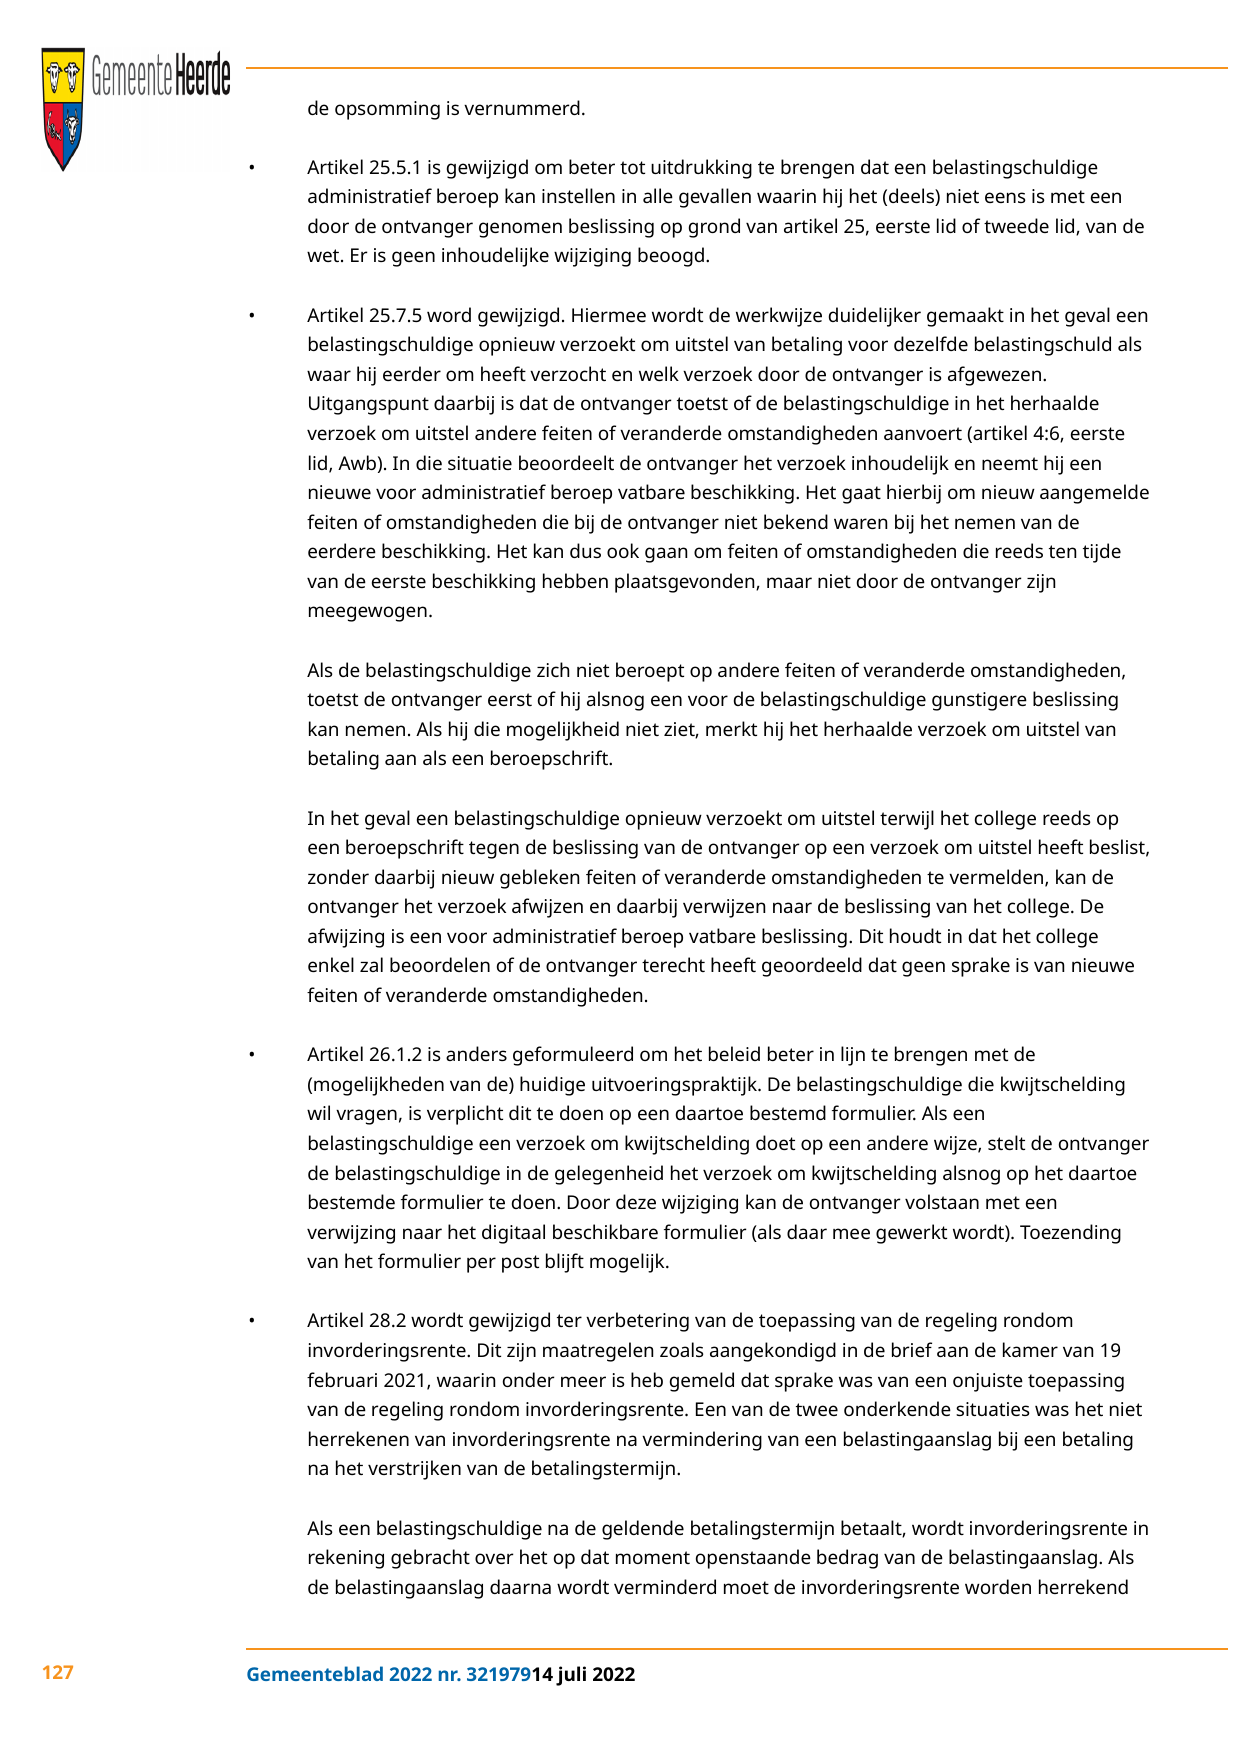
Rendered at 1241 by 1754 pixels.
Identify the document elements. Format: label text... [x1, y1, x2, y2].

list In het geval een belastingschuldige opnieuw verzoekt om uitstel terwijl het college reeds op een beroepschrift tegen de beslissing van de ontvanger op een verzoek om uitstel heeft beslist, zonder daarbij nieuw gebleken feiten of veranderde omstandigheden te vermelden, kan de ontvanger het verzoek afwijzen en daarbij verwijzen naar de beslissing van het college. De afwijzing is een voor administratief beroep vatbare beslissing. Dit houdt in dat het college enkel zal beoordelen of de ontvanger terecht heeft geoordeeld dat geen sprake is van nieuwe feiten of veranderde omstandigheden. [248, 805, 1152, 1008]
list Als een belastingschuldige na de geldende betalingstermijn betaalt, wordt invorderingsrente in rekening gebracht over het op dat moment openstaande bedrag van de belastingaanslag. Als de belastingaanslag daarna wordt verminderd moet de invorderingsrente worden herrekend [248, 1515, 1152, 1600]
list de opsomming is vernummerd. [248, 95, 1152, 121]
list Artikel 25.5.1 is gewijzigd om beter tot uitdrukking te brengen dat een belastingschuldige administratief beroep kan instellen in alle gevallen waarin hij het (deels) niet eens is met een door de ontvanger genomen beslissing op grond van artikel 25, eerste lid of tweede lid, van de wet. Er is geen inhoudelijke wijziging beoogd. [248, 154, 1152, 268]
list Artikel 28.2 wordt gewijzigd ter verbetering van de toepassing van de regeling rondom invorderingsrente. Dit zijn maatregelen zoals aangekondigd in de brief aan de kamer van 19 februari 2021, waarin onder meer is heb gemeld dat sprake was van een onjuiste toepassing van de regeling rondom invorderingsrente. Een van de twee onderkende situaties was het niet herrekenen van invorderingsrente na vermindering van een belastingaanslag bij een betaling na het verstrijken van de betalingstermijn. [248, 1308, 1152, 1481]
list Als de belastingschuldige zich niet beroept op andere feiten of veranderde omstandigheden, toetst de ontvanger eerst of hij alsnog een voor de belastingschuldige gunstigere beslissing kan nemen. Als hij die mogelijkheid niet ziet, merkt hij het herhaalde verzoek om uitstel van betaling aan als een beroepschrift. [248, 657, 1152, 771]
picture [41, 47, 231, 172]
list Artikel 26.1.2 is anders geformuleerd om het beleid beter in lijn te brengen met de (mogelijkheden van de) huidige uitvoeringspraktijk. De belastingschuldige die kwijtschelding wil vragen, is verplicht dit te doen op een daartoe bestemd formulier. Als een belastingschuldige een verzoek om kwijtschelding doet op een andere wijze, stelt de ontvanger de belastingschuldige in de gelegenheid het verzoek om kwijtschelding alsnog op het daartoe bestemde formulier te doen. Door deze wijziging kan de ontvanger volstaan met een verwijzing naar het digitaal beschikbare formulier (als daar mee gewerkt wordt). Toezending van het formulier per post blijft mogelijk. [248, 1041, 1152, 1274]
list Artikel 25.7.5 word gewijzigd. Hiermee wordt de werkwijze duidelijker gemaakt in het geval een belastingschuldige opnieuw verzoekt om uitstel van betaling voor dezelfde belastingschuld als waar hij eerder om heeft verzocht en welk verzoek door de ontvanger is afgewezen. Uitgangspunt daarbij is dat de ontvanger toetst of de belastingschuldige in het herhaalde verzoek om uitstel andere feiten of veranderde omstandigheden aanvoert (artikel 4:6, eerste lid, Awb). In die situatie beoordeelt de ontvanger het verzoek inhoudelijk en neemt hij een nieuwe voor administratief beroep vatbare beschikking. Het gaat hierbij om nieuw aangemelde feiten of omstandigheden die bij de ontvanger niet bekend waren bij het nemen van de eerdere beschikking. Het kan dus ook gaan om feiten of omstandigheden die reeds ten tijde van de eerste beschikking hebben plaatsgevonden, maar niet door de ontvanger zijn meegewogen. [248, 302, 1152, 623]
